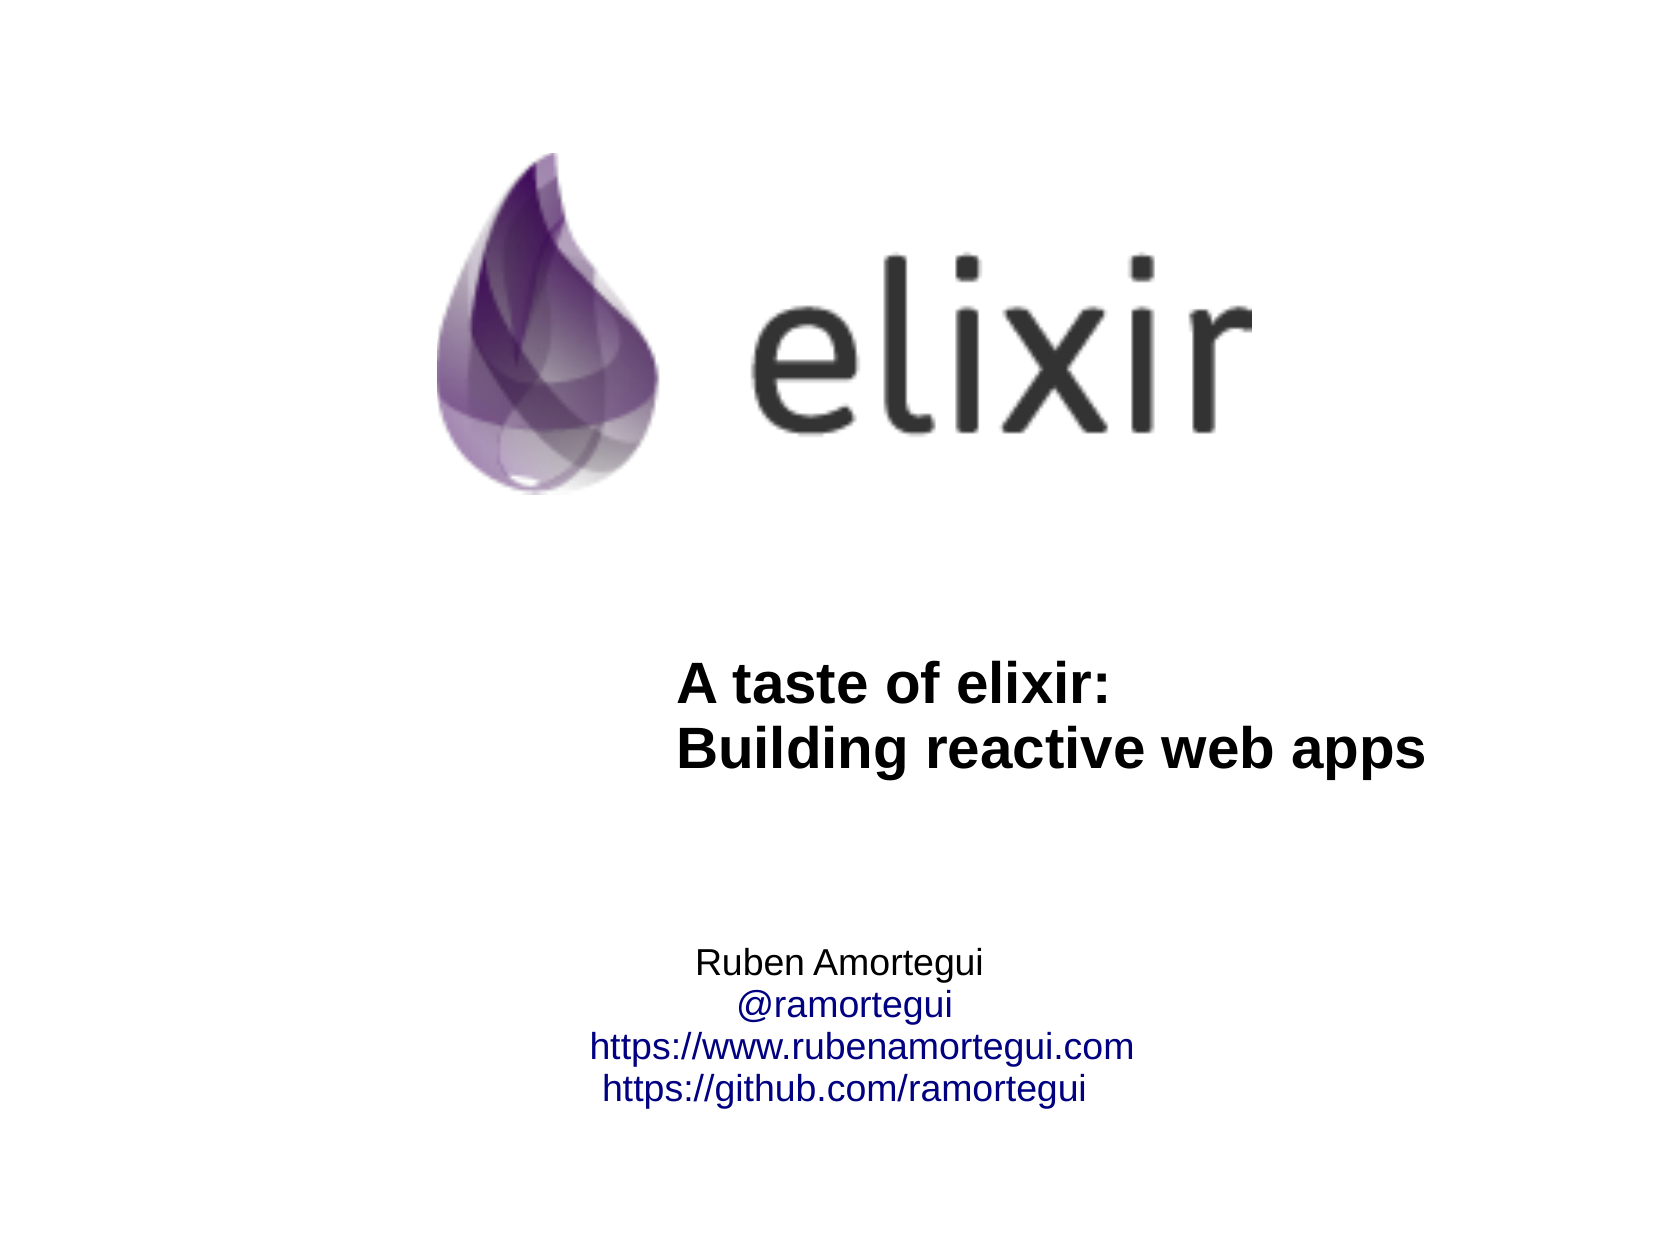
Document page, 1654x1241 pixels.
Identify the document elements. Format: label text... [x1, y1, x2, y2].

text_box A taste of elixir: Building reactive web apps [661, 578, 1489, 856]
text_box Ruben Amortegui @ramortegui https://www.rubenamortegui.com https://github.com/ramortegui [200, 850, 1489, 1160]
picture [437, 153, 1252, 495]
